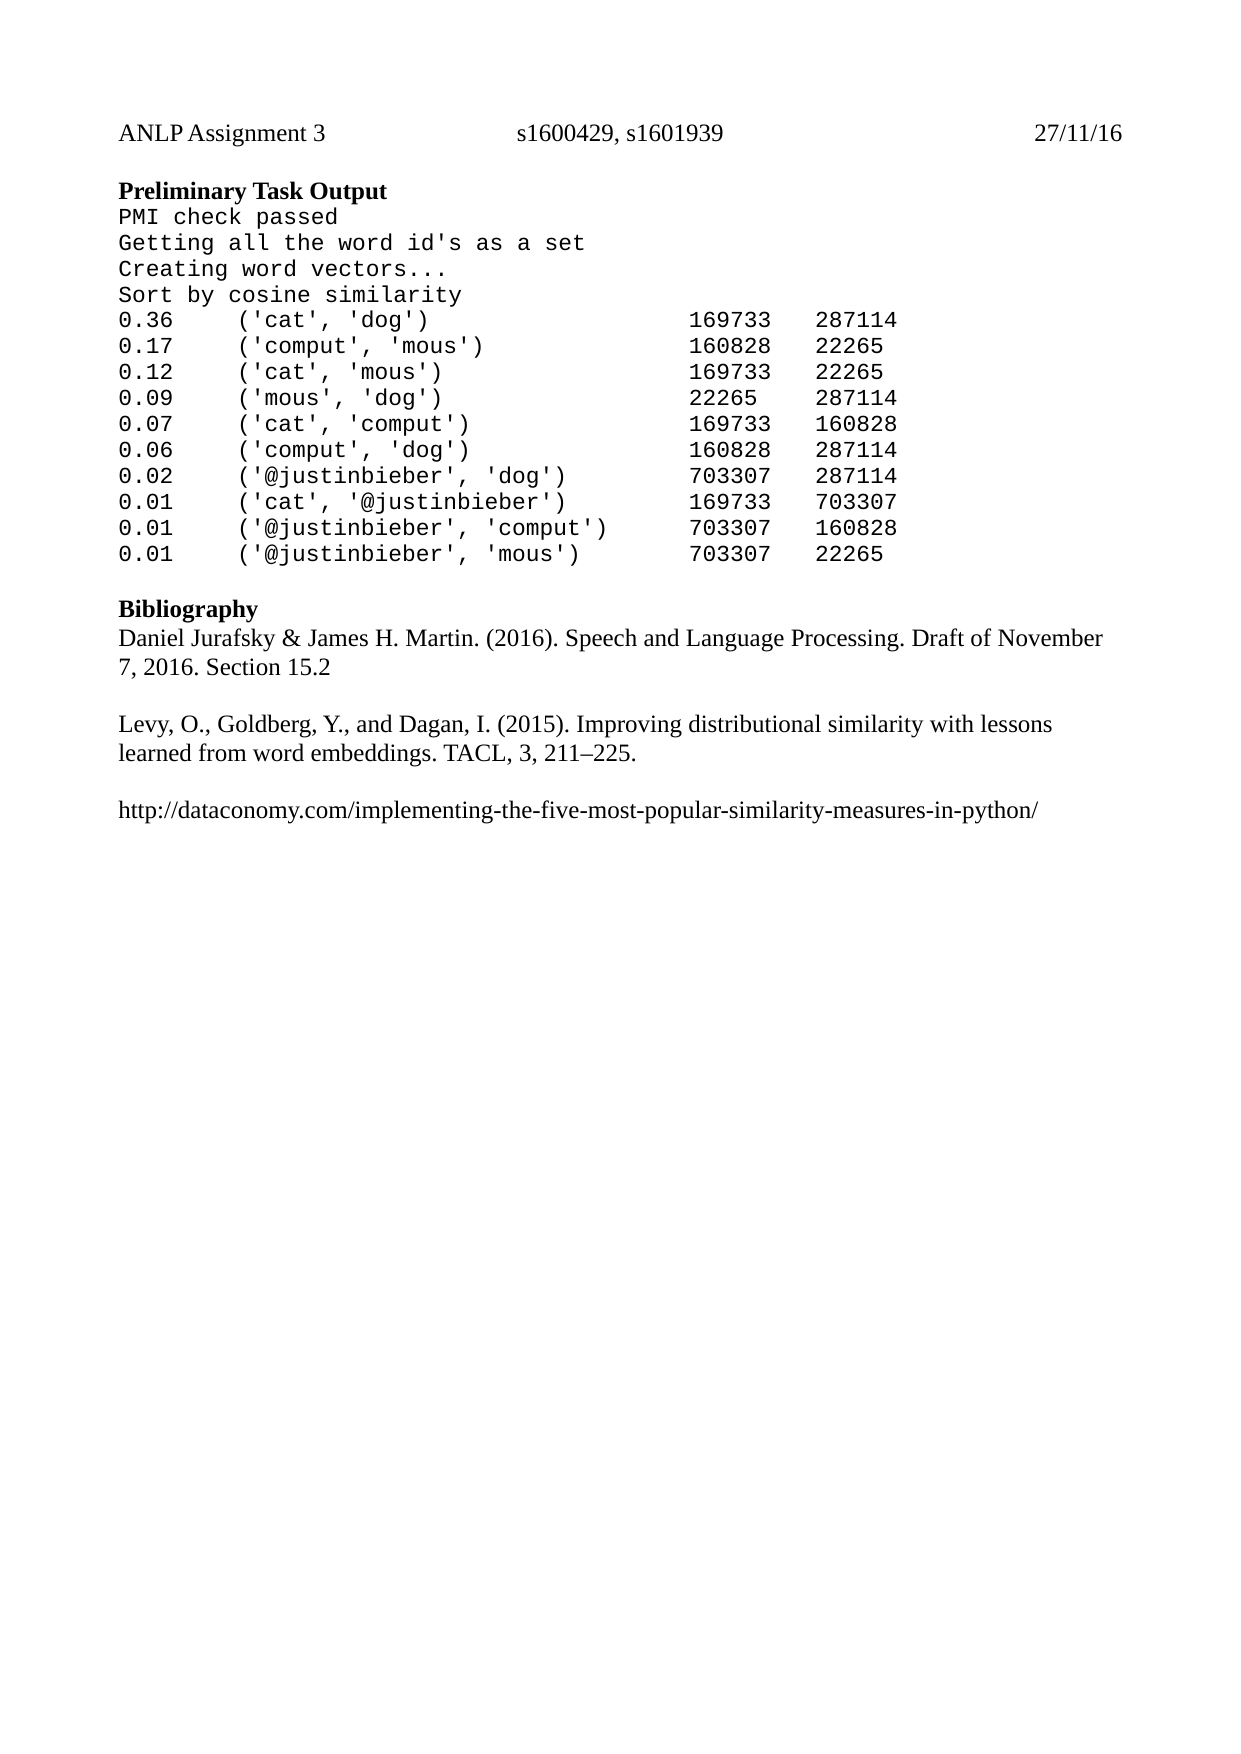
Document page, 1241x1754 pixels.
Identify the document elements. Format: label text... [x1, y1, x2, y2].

text Bibliography [118, 594, 1122, 623]
text Daniel Jurafsky & James H. Martin. (2016). Speech and Language Processing. Draft of November 7, 2016. Section 15.2 [118, 623, 1122, 680]
text Creating word vectors... [118, 257, 1122, 283]
text 0.36 ('cat', 'dog') 169733 287114 [118, 309, 1122, 335]
text Getting all the word id's as a set [118, 231, 1122, 257]
text 0.17 ('comput', 'mous') 160828 22265 [118, 335, 1122, 361]
text Levy, O., Goldberg, Y., and Dagan, I. (2015). Improving distributional similarity with lessons learned from word embeddings. TACL, 3, 211–225. [118, 709, 1122, 767]
text 0.06 ('comput', 'dog') 160828 287114 [118, 438, 1122, 464]
text http://dataconomy.com/implementing-the-five-most-popular-similarity-measures-in-python/ [118, 795, 1122, 824]
text 0.02 ('@justinbieber', 'dog') 703307 287114 [118, 464, 1122, 490]
text 0.01 ('@justinbieber', 'comput') 703307 160828 [118, 516, 1122, 542]
text 0.12 ('cat', 'mous') 169733 22265 [118, 361, 1122, 387]
text 0.01 ('cat', '@justinbieber') 169733 703307 [118, 490, 1122, 516]
text Preliminary Task Output [118, 176, 1122, 205]
text PMI check passed [118, 205, 1122, 231]
text 0.01 ('@justinbieber', 'mous') 703307 22265 [118, 542, 1122, 568]
text 0.07 ('cat', 'comput') 169733 160828 [118, 413, 1122, 438]
text Sort by cosine similarity [118, 283, 1122, 309]
text 0.09 ('mous', 'dog') 22265 287114 [118, 387, 1122, 413]
